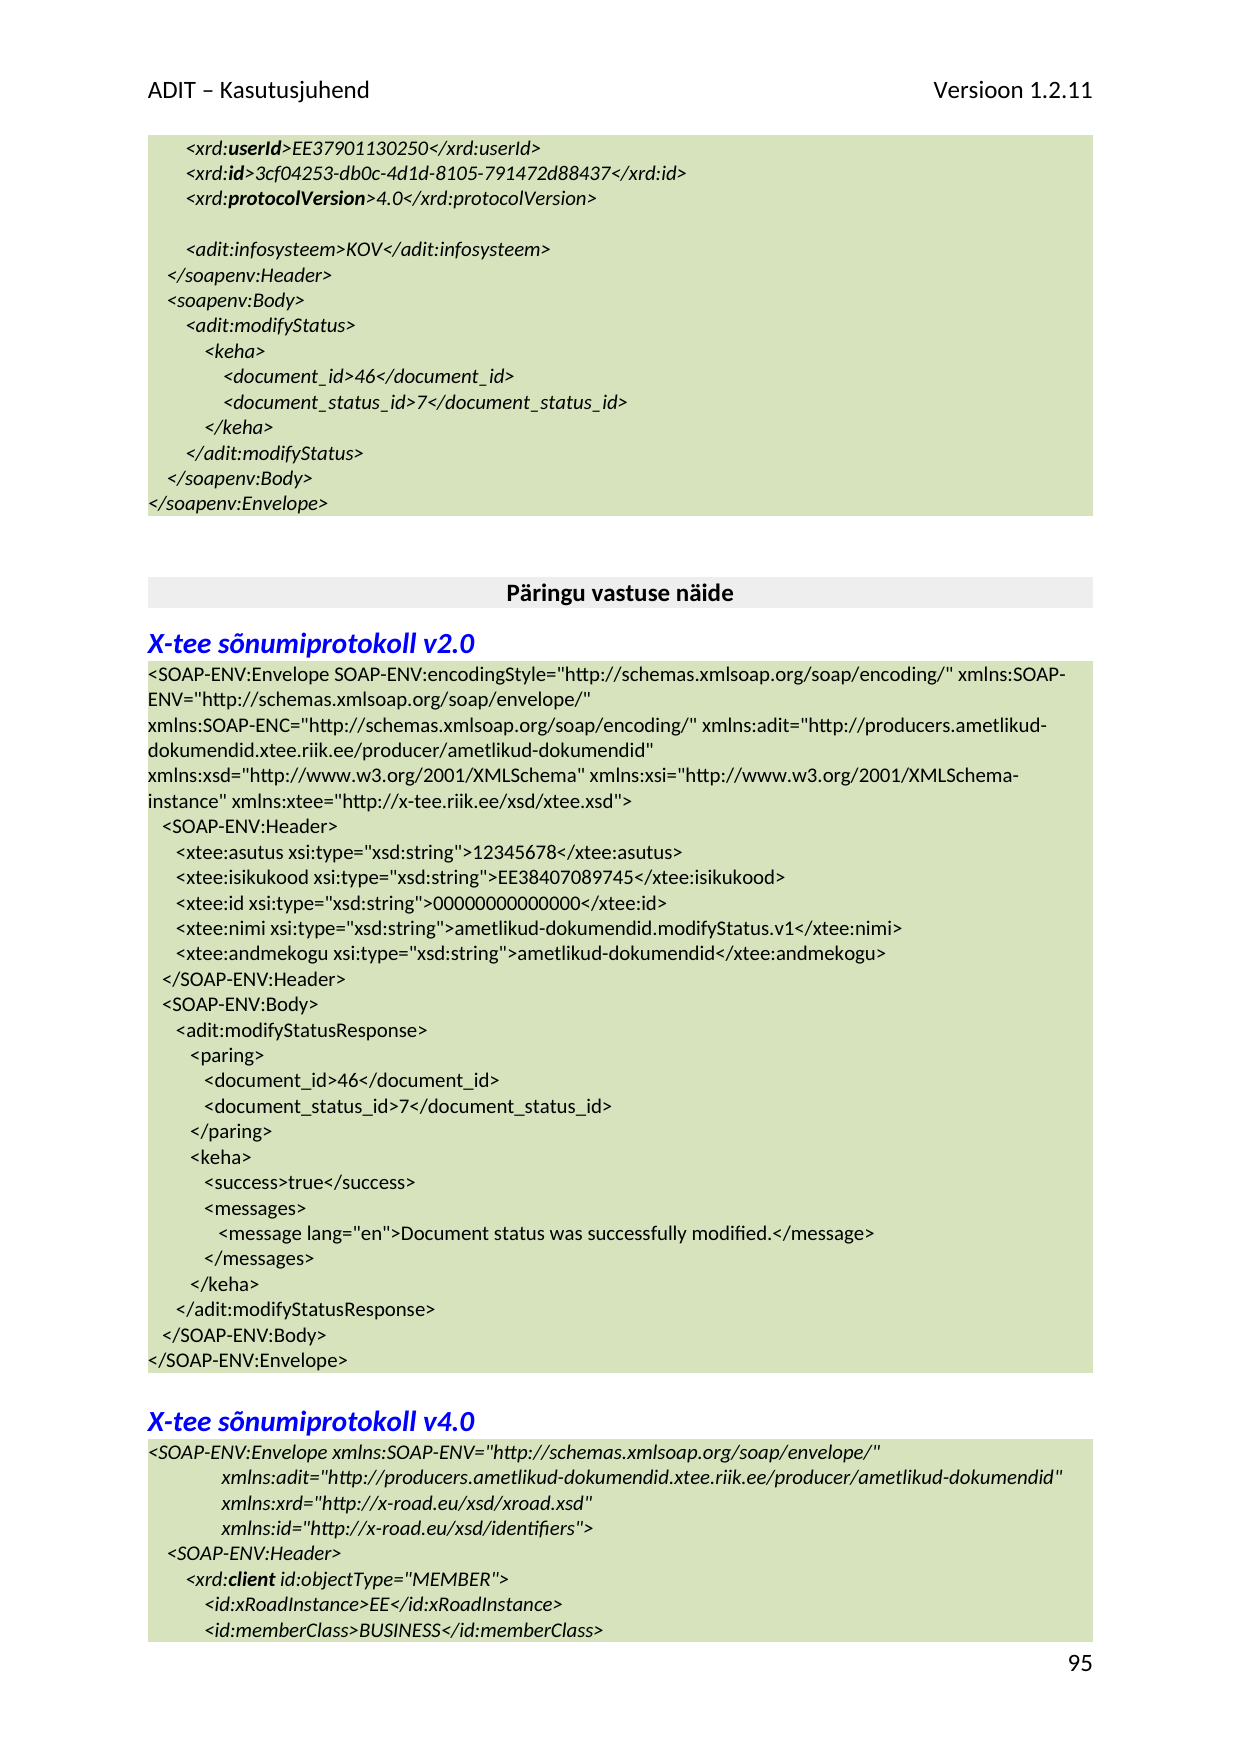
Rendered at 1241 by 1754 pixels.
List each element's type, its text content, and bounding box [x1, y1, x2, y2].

text <keha> [148, 338, 1093, 363]
text </adit:modifyStatusResponse> [148, 1296, 1093, 1322]
text </paring> [148, 1118, 1093, 1144]
text <SOAP-ENV:Envelope xmlns:SOAP-ENV="http://schemas.xmlsoap.org/soap/envelope/" [148, 1439, 1093, 1464]
text <document_id>46</document_id> [148, 1068, 1093, 1093]
text <keha> [148, 1144, 1093, 1169]
text </keha> [148, 414, 1093, 440]
text <SOAP-ENV:Header> [148, 813, 1093, 839]
text <document_status_id>7</document_status_id> [148, 1093, 1093, 1118]
text X-tee sõnumiprotokoll v2.0 [148, 625, 1093, 661]
text X-tee sõnumiprotokoll v4.0 [148, 1403, 1093, 1439]
text <document_status_id>7</document_status_id> [148, 389, 1093, 414]
text <xrd:userId>EE37901130250</xrd:userId> [148, 135, 1093, 160]
text xmlns:id="http://x-road.eu/xsd/identifiers"> [148, 1515, 1093, 1541]
text <soapenv:Body> [148, 287, 1093, 313]
text <xrd:client id:objectType="MEMBER"> [148, 1566, 1093, 1591]
text <SOAP-ENV:Header> [148, 1541, 1093, 1566]
text <xtee:asutus xsi:type="xsd:string">12345678</xtee:asutus> [148, 839, 1093, 864]
text <xtee:id xsi:type="xsd:string">00000000000000</xtee:id> [148, 890, 1093, 915]
text <xrd:id>3cf04253-db0c-4d1d-8105-791472d88437</xrd:id> [148, 160, 1093, 186]
text </adit:modifyStatus> [148, 440, 1093, 465]
text </soapenv:Header> [148, 262, 1093, 287]
text <xrd:protocolVersion>4.0</xrd:protocolVersion> [148, 186, 1093, 211]
text <xtee:andmekogu xsi:type="xsd:string">ametlikud-dokumendid</xtee:andmekogu> [148, 941, 1093, 966]
text </SOAP-ENV:Header> [148, 966, 1093, 991]
text <messages> [148, 1195, 1093, 1220]
text <paring> [148, 1042, 1093, 1068]
text <id:memberClass>BUSINESS</id:memberClass> [148, 1617, 1093, 1642]
text </SOAP-ENV:Body> [148, 1322, 1093, 1347]
text <adit:modifyStatus> [148, 313, 1093, 338]
text <document_id>46</document_id> [148, 363, 1093, 389]
text xmlns:adit="http://producers.ametlikud-dokumendid.xtee.riik.ee/producer/ametlikud-dokumendid" [148, 1464, 1093, 1490]
text <id:xRoadInstance>EE</id:xRoadInstance> [148, 1591, 1093, 1617]
text </soapenv:Envelope> [148, 491, 1093, 516]
text </soapenv:Body> [148, 465, 1093, 491]
text <adit:modifyStatusResponse> [148, 1017, 1093, 1042]
text <message lang="en">Document status was successfully modified.</message> [148, 1220, 1093, 1246]
text <xtee:isikukood xsi:type="xsd:string">EE38407089745</xtee:isikukood> [148, 864, 1093, 890]
text <SOAP-ENV:Envelope SOAP-ENV:encodingStyle="http://schemas.xmlsoap.org/soap/encoding/" xmlns:SOAP-ENV="http://schemas.xmlsoap.org/soap/envelope/" xmlns:SOAP-ENC="http://schemas.xmlsoap.org/soap/encoding/" xmlns:adit="http://producers.ametlikud-dokumendid.xtee.riik.ee/producer/ametlikud-dokumendid" xmlns:xsd="http://www.w3.org/2001/XMLSchema" xmlns:xsi="http://www.w3.org/2001/XMLSchema-instance" xmlns:xtee="http://x-tee.riik.ee/xsd/xtee.xsd"> [148, 661, 1093, 813]
text <success>true</success> [148, 1169, 1093, 1195]
text </keha> [148, 1271, 1093, 1296]
text </messages> [148, 1246, 1093, 1271]
text xmlns:xrd="http://x-road.eu/xsd/xroad.xsd" [148, 1490, 1093, 1515]
text <adit:infosysteem>KOV</adit:infosysteem> [148, 236, 1093, 262]
text <SOAP-ENV:Body> [148, 991, 1093, 1017]
text <xtee:nimi xsi:type="xsd:string">ametlikud-dokumendid.modifyStatus.v1</xtee:nimi> [148, 915, 1093, 941]
text </SOAP-ENV:Envelope> [148, 1347, 1093, 1373]
text Päringu vastuse näide [148, 577, 1093, 608]
